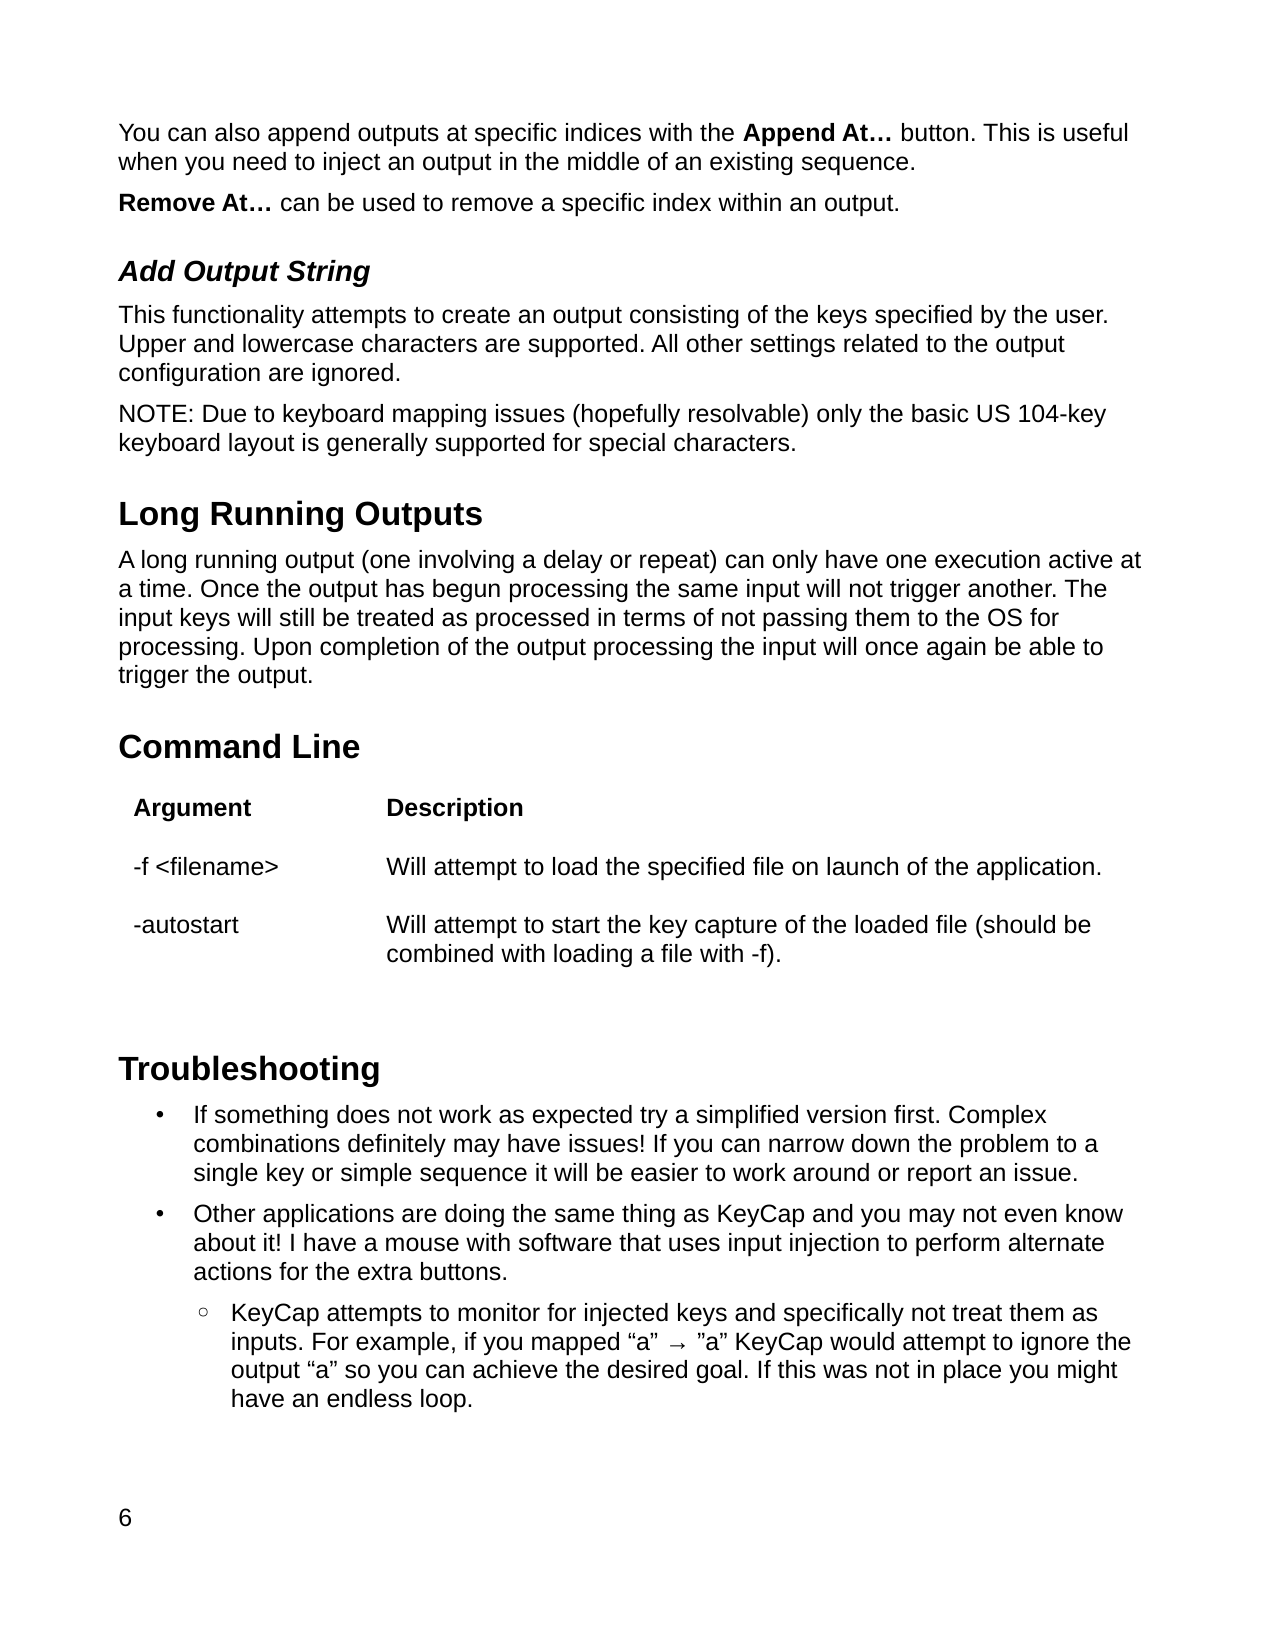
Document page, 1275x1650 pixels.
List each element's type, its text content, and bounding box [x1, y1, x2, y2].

subtitle Command Line [118, 727, 1157, 765]
table_header Argument [118, 778, 371, 836]
list KeyCap attempts to monitor for injected keys and specifically not treat them as inputs. For example, if you mapped “a” → ”a” KeyCap would attempt to ignore the output “a” so you can achieve the desired goal. If this was not in place you might have an endless loop. [193, 1298, 1157, 1413]
list Other applications are doing the same thing as KeyCap and you may not even know about it! I have a mouse with software that uses input injection to perform alternate actions for the extra buttons. [156, 1199, 1157, 1285]
table_cell Will attempt to load the specified file on launch of the application. [371, 836, 1157, 895]
text This functionality attempts to create an output consisting of the keys specified by the user. Upper and lowercase characters are supported. All other settings related to the output configuration are ignored. [118, 300, 1157, 387]
subtitle Add Output String [118, 254, 1157, 288]
text You can also append outputs at specific indices with the Append At… button. This is useful when you need to inject an output in the middle of an existing sequence. [118, 118, 1157, 176]
subtitle Long Running Outputs [118, 494, 1157, 533]
table_cell Will attempt to start the key capture of the loaded file (should be combined with loading a file with -f). [371, 895, 1157, 983]
subtitle Troubleshooting [118, 1049, 1157, 1088]
text NOTE: Due to keyboard mapping issues (hopefully resolvable) only the basic US 104-key keyboard layout is generally supported for special characters. [118, 399, 1157, 457]
table_header Description [371, 778, 1157, 836]
list If something does not work as expected try a simplified version first. Complex combinations definitely may have issues! If you can narrow down the problem to a single key or simple sequence it will be easier to work around or report an issue. [156, 1100, 1157, 1186]
table_cell -autostart [118, 895, 371, 983]
text A long running output (one involving a delay or repeat) can only have one execution active at a time. Once the output has begun processing the same input will not trigger another. The input keys will still be treated as processed in terms of not passing them to the OS for processing. Upon completion of the output processing the input will once again be able to trigger the output. [118, 545, 1157, 689]
table_cell -f <filename> [118, 836, 371, 895]
text Remove At… can be used to remove a specific index within an output. [118, 188, 1157, 217]
